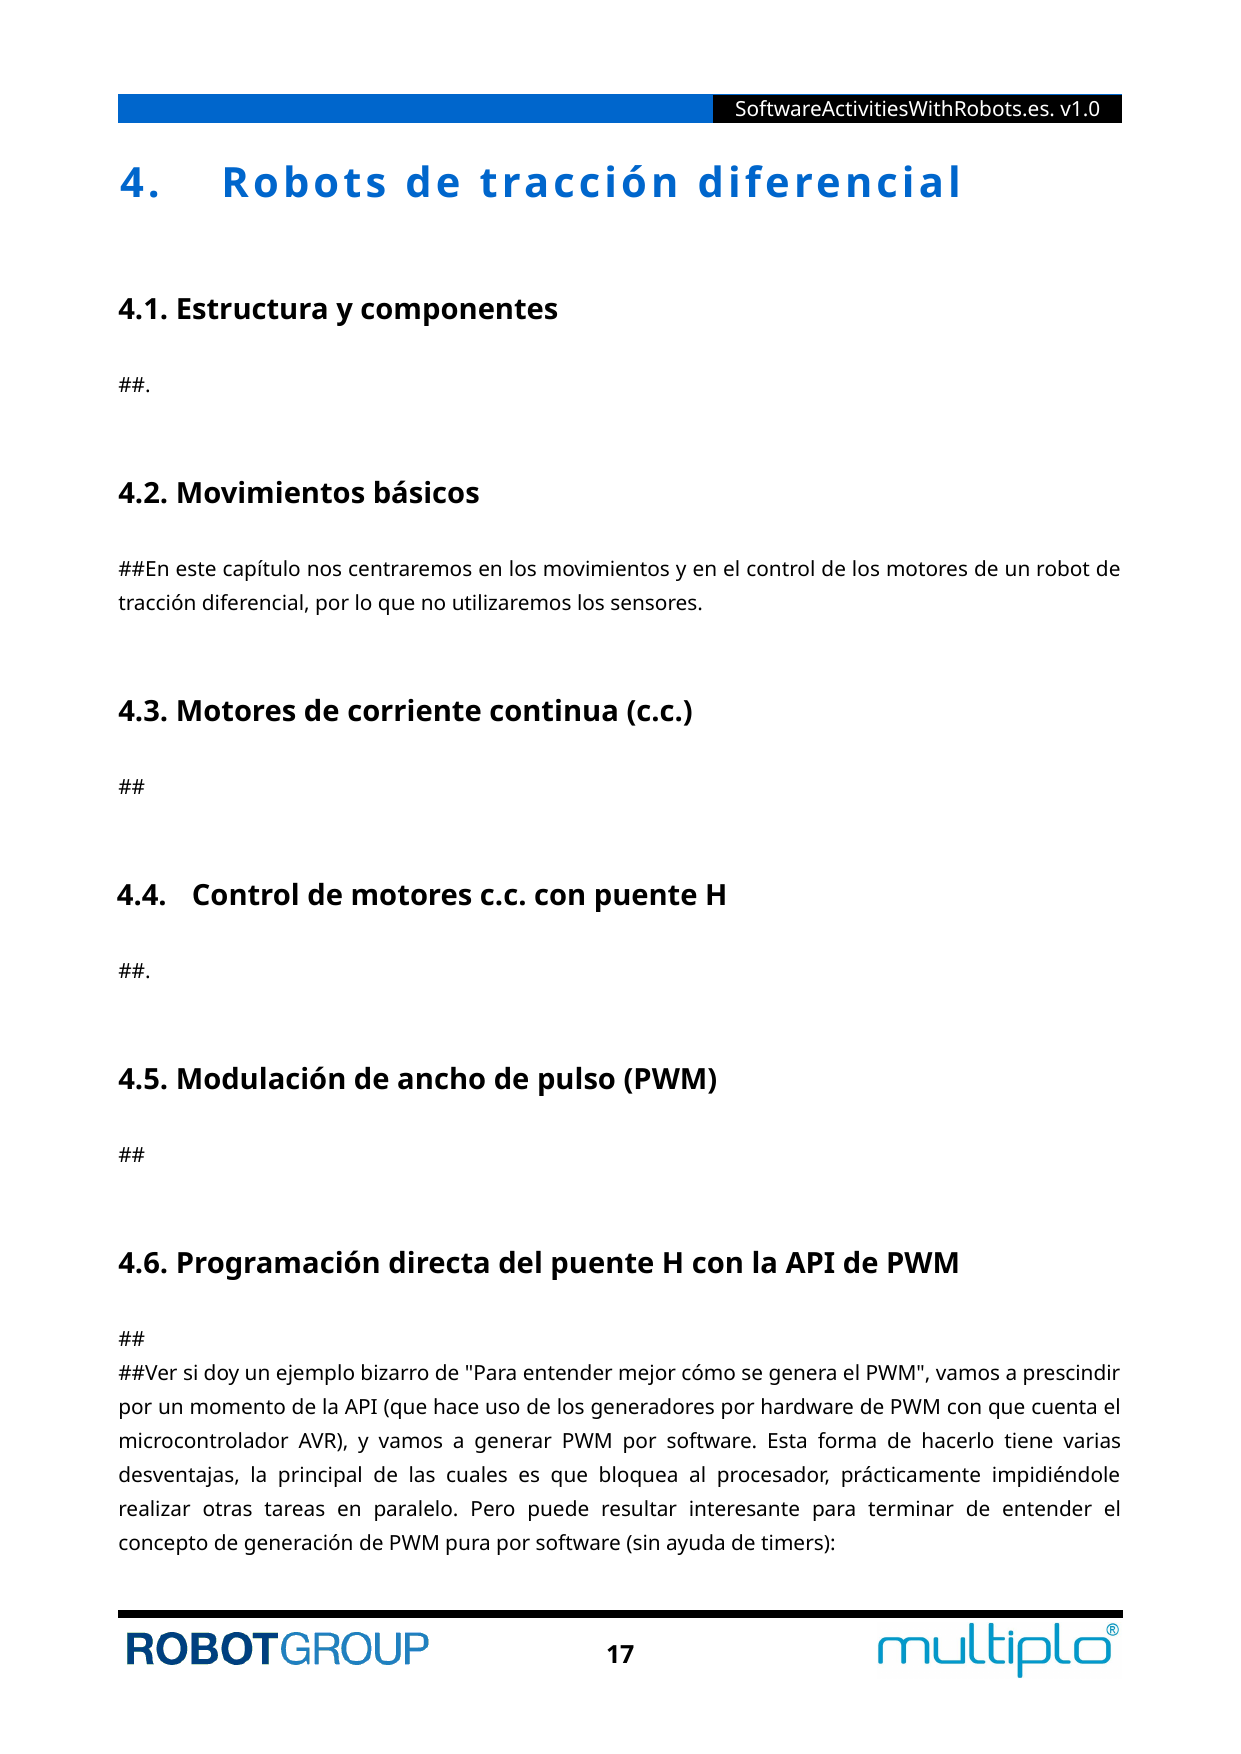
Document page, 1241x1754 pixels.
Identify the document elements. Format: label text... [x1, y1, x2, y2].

text ##. [118, 956, 1122, 984]
text ##. [118, 370, 1122, 399]
picture [118, 1622, 434, 1673]
text 4. Robots de tracción diferencial [120, 152, 1122, 209]
text 4.1. Estructura y componentes [118, 289, 1122, 328]
text 4.4. Control de motores c.c. con puente H [117, 874, 1122, 914]
text 4.5. Modulación de ancho de pulso (PWM) [118, 1058, 1122, 1098]
text 4.6. Programación directa del puente H con la API de PWM [118, 1242, 1122, 1282]
text ## [118, 1324, 1122, 1352]
text ## [118, 1140, 1122, 1168]
text ##En este capítulo nos centraremos en los movimientos y en el control de los motores de un robot de tracción diferencial, por lo que no utilizaremos los sensores. [118, 554, 1122, 617]
text 4.2. Movimientos básicos [118, 472, 1122, 512]
text ## [118, 772, 1122, 801]
text 4.3. Motores de corriente continua (c.c.) [118, 690, 1122, 730]
picture [877, 1622, 1123, 1679]
text ##Ver si doy un ejemplo bizarro de "Para entender mejor cómo se genera el PWM", vamos a prescindir por un momento de la API (que hace uso de los generadores por hardware de PWM con que cuenta el microcontrolador AVR), y vamos a generar PWM por software. Esta forma de hacerlo tiene varias desventajas, la principal de las cuales es que bloquea al procesador, prácticamente impidiéndole realizar otras tareas en paralelo. Pero puede resultar interesante para terminar de entender el concepto de generación de PWM pura por software (sin ayuda de timers): [118, 1358, 1122, 1556]
